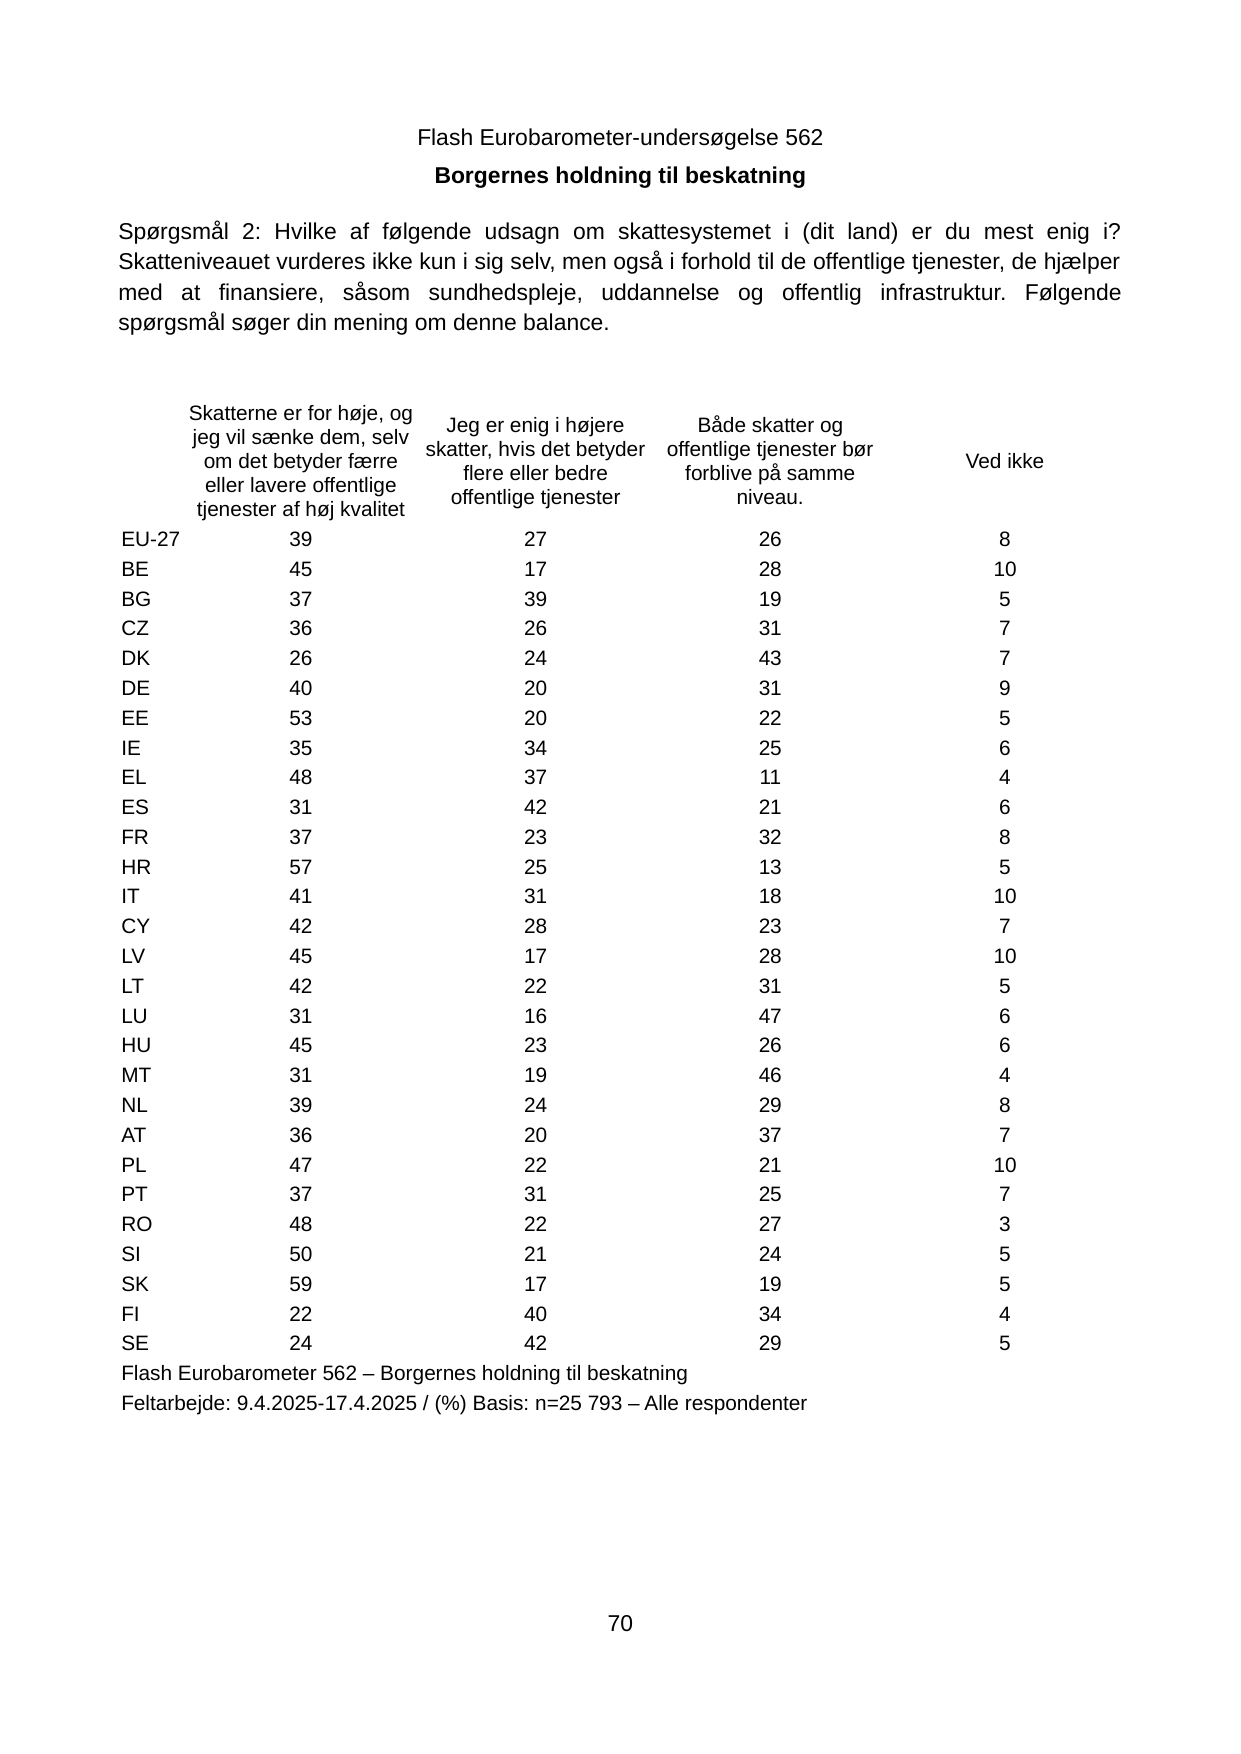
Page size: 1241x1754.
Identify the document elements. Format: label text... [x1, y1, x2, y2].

table_cell HU [118, 1030, 183, 1060]
table_cell 4 [888, 1060, 1122, 1090]
table_cell 27 [418, 524, 653, 554]
table_cell 17 [418, 941, 653, 971]
table_cell 37 [183, 584, 418, 613]
table_cell 8 [888, 524, 1122, 554]
table_cell 31 [653, 971, 887, 1001]
table_cell 46 [653, 1060, 887, 1090]
table_cell 23 [418, 822, 653, 852]
table_cell MT [118, 1060, 183, 1090]
table_cell RO [118, 1209, 183, 1239]
table_cell 9 [888, 673, 1122, 703]
table_cell 6 [888, 792, 1122, 822]
table_cell 36 [183, 1120, 418, 1149]
table_cell 29 [653, 1328, 887, 1358]
table_cell 42 [418, 1328, 653, 1358]
table_cell 47 [183, 1150, 418, 1179]
table_cell SI [118, 1239, 183, 1269]
table_cell 20 [418, 673, 653, 703]
table_cell 42 [183, 911, 418, 941]
table_cell NL [118, 1090, 183, 1120]
table_cell 31 [418, 1179, 653, 1209]
table_cell 5 [888, 584, 1122, 613]
table_cell SK [118, 1269, 183, 1298]
table_cell 31 [653, 673, 887, 703]
table_cell 39 [183, 1090, 418, 1120]
table_cell 40 [418, 1299, 653, 1328]
table_cell 23 [418, 1030, 653, 1060]
table_cell 31 [183, 1001, 418, 1030]
table_cell Flash Eurobarometer 562 – Borgernes holdning til beskatning [118, 1358, 1122, 1388]
table_cell EL [118, 762, 183, 792]
table_cell 4 [888, 762, 1122, 792]
table_cell 29 [653, 1090, 887, 1120]
table_cell 28 [418, 911, 653, 941]
table_cell 24 [418, 643, 653, 673]
table_cell 20 [418, 703, 653, 732]
table_header Ved ikke [888, 398, 1122, 524]
table_cell 10 [888, 1150, 1122, 1179]
table_cell 13 [653, 852, 887, 881]
table_cell 40 [183, 673, 418, 703]
table_cell 7 [888, 1179, 1122, 1209]
table_cell 25 [653, 1179, 887, 1209]
table_cell 22 [418, 1150, 653, 1179]
table_cell 19 [653, 1269, 887, 1298]
table_cell 22 [183, 1299, 418, 1328]
table_cell 26 [653, 524, 887, 554]
table_cell 24 [418, 1090, 653, 1120]
table_cell 16 [418, 1001, 653, 1030]
table_cell 59 [183, 1269, 418, 1298]
table_cell 47 [653, 1001, 887, 1030]
table_cell 48 [183, 762, 418, 792]
table_cell 34 [653, 1299, 887, 1328]
table_cell 23 [653, 911, 887, 941]
table_cell 24 [183, 1328, 418, 1358]
table_cell FI [118, 1299, 183, 1328]
table_cell BE [118, 554, 183, 583]
table_cell 4 [888, 1299, 1122, 1328]
table_cell 37 [183, 822, 418, 852]
table_cell 8 [888, 822, 1122, 852]
table_cell 35 [183, 733, 418, 762]
table_cell 18 [653, 881, 887, 911]
table_cell 6 [888, 1001, 1122, 1030]
table_cell 26 [418, 613, 653, 643]
table_cell PT [118, 1179, 183, 1209]
table_cell 37 [653, 1120, 887, 1149]
table_cell BG [118, 584, 183, 613]
table_cell 25 [653, 733, 887, 762]
table_cell 22 [418, 1209, 653, 1239]
table_header Både skatter og offentlige tjenester bør forblive på samme niveau. [653, 398, 887, 524]
table_cell 45 [183, 941, 418, 971]
table_cell 17 [418, 1269, 653, 1298]
table_cell 37 [418, 762, 653, 792]
table_cell 19 [418, 1060, 653, 1090]
table_cell 24 [653, 1239, 887, 1269]
table_cell 28 [653, 554, 887, 583]
table_cell LT [118, 971, 183, 1001]
table_cell 21 [653, 1150, 887, 1179]
table_cell PL [118, 1150, 183, 1179]
table_cell 53 [183, 703, 418, 732]
table_cell 31 [183, 792, 418, 822]
table_cell 28 [653, 941, 887, 971]
table_cell 39 [183, 524, 418, 554]
table_cell 22 [653, 703, 887, 732]
table_cell CZ [118, 613, 183, 643]
table_cell 10 [888, 941, 1122, 971]
text Spørgsmål 2: Hvilke af følgende udsagn om skattesystemet i (dit land) er du mest enig i? Skatteniveauet vurderes ikke kun i sig selv, men også i forhold til de offentlige tjenester, de hjælper med at finansiere, såsom sundhedspleje, uddannelse og offentlig infrastruktur. Følgende spørgsmål søger din mening om denne balance. [118, 218, 1122, 335]
table_cell 10 [888, 881, 1122, 911]
table_cell 5 [888, 971, 1122, 1001]
table_cell 37 [183, 1179, 418, 1209]
table_cell 26 [653, 1030, 887, 1060]
table_cell 22 [418, 971, 653, 1001]
table_cell 26 [183, 643, 418, 673]
table_cell EU-27 [118, 524, 183, 554]
table_cell 20 [418, 1120, 653, 1149]
table_cell 11 [653, 762, 887, 792]
table_cell 50 [183, 1239, 418, 1269]
table_cell 32 [653, 822, 887, 852]
table_cell IE [118, 733, 183, 762]
table_cell 42 [183, 971, 418, 1001]
table_cell HR [118, 852, 183, 881]
table_cell CY [118, 911, 183, 941]
table_cell LV [118, 941, 183, 971]
table_cell FR [118, 822, 183, 852]
table_cell 5 [888, 1239, 1122, 1269]
table_cell 43 [653, 643, 887, 673]
table_cell 45 [183, 554, 418, 583]
table_header Jeg er enig i højere skatter, hvis det betyder flere eller bedre offentlige tjenester [418, 398, 653, 524]
table_cell 7 [888, 643, 1122, 673]
table_cell DE [118, 673, 183, 703]
table_cell 21 [418, 1239, 653, 1269]
table_cell 41 [183, 881, 418, 911]
table_cell 27 [653, 1209, 887, 1239]
table_cell 7 [888, 613, 1122, 643]
table_cell 8 [888, 1090, 1122, 1120]
table_cell 5 [888, 852, 1122, 881]
table_cell SE [118, 1328, 183, 1358]
table_cell 21 [653, 792, 887, 822]
table_cell ES [118, 792, 183, 822]
table_cell 57 [183, 852, 418, 881]
table_cell 36 [183, 613, 418, 643]
table_cell 6 [888, 1030, 1122, 1060]
table_cell 17 [418, 554, 653, 583]
table_cell 5 [888, 703, 1122, 732]
table_cell 34 [418, 733, 653, 762]
table_cell 5 [888, 1269, 1122, 1298]
table_cell 31 [418, 881, 653, 911]
table_cell 7 [888, 1120, 1122, 1149]
table_cell IT [118, 881, 183, 911]
table_cell 31 [653, 613, 887, 643]
table_cell 5 [888, 1328, 1122, 1358]
table_cell 6 [888, 733, 1122, 762]
table_header [118, 398, 183, 524]
table_cell 45 [183, 1030, 418, 1060]
table_cell 3 [888, 1209, 1122, 1239]
table_cell 25 [418, 852, 653, 881]
table_cell EE [118, 703, 183, 732]
table_header Skatterne er for høje, og jeg vil sænke dem, selv om det betyder færre eller lavere offentlige tjenester af høj kvalitet [183, 398, 418, 524]
table_cell 10 [888, 554, 1122, 583]
table_cell 39 [418, 584, 653, 613]
table_cell Feltarbejde: 9.4.2025-17.4.2025 / (%) Basis: n=25 793 – Alle respondenter [118, 1388, 1122, 1418]
table_cell DK [118, 643, 183, 673]
table_cell 7 [888, 911, 1122, 941]
table_cell AT [118, 1120, 183, 1149]
table_cell LU [118, 1001, 183, 1030]
table_cell 42 [418, 792, 653, 822]
table_cell 48 [183, 1209, 418, 1239]
table_cell 19 [653, 584, 887, 613]
table_cell 31 [183, 1060, 418, 1090]
